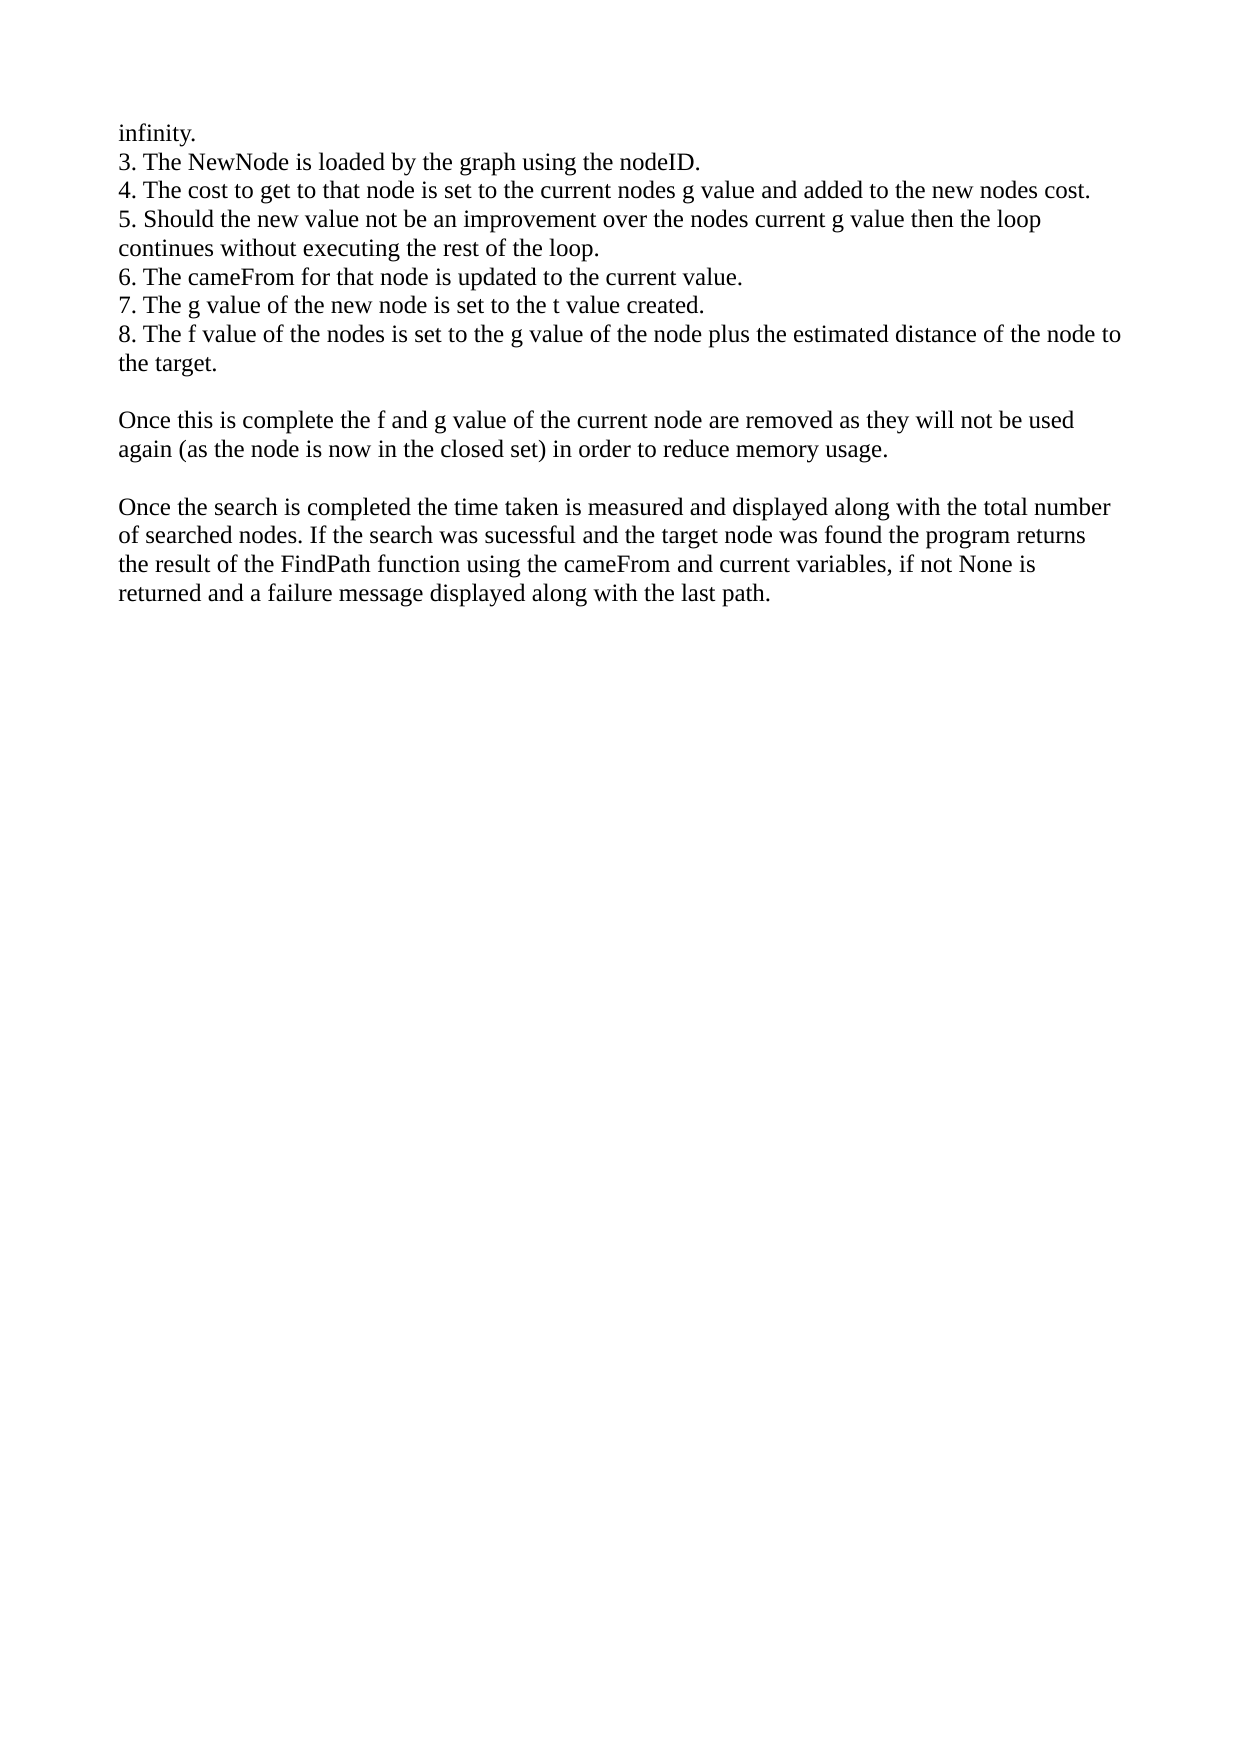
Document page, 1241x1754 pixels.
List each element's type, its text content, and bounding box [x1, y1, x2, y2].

text 7. The g value of the new node is set to the t value created. [118, 291, 1122, 319]
text 8. The f value of the nodes is set to the g value of the node plus the estimated distance of the node to the target. [118, 319, 1122, 377]
text 6. The cameFrom for that node is updated to the current value. [118, 262, 1122, 291]
text 5. Should the new value not be an improvement over the nodes current g value then the loop continues without executing the rest of the loop. [118, 204, 1122, 262]
text Once this is complete the f and g value of the current node are removed as they will not be used again (as the node is now in the closed set) in order to reduce memory usage. [118, 406, 1122, 463]
text infinity. [118, 118, 1122, 147]
text Once the search is completed the time taken is measured and displayed along with the total number of searched nodes. If the search was sucessful and the target node was found the program returns the result of the FindPath function using the cameFrom and current variables, if not None is returned and a failure message displayed along with the last path. [118, 492, 1122, 607]
text 3. The NewNode is loaded by the graph using the nodeID. [118, 147, 1122, 176]
text 4. The cost to get to that node is set to the current nodes g value and added to the new nodes cost. [118, 176, 1122, 204]
